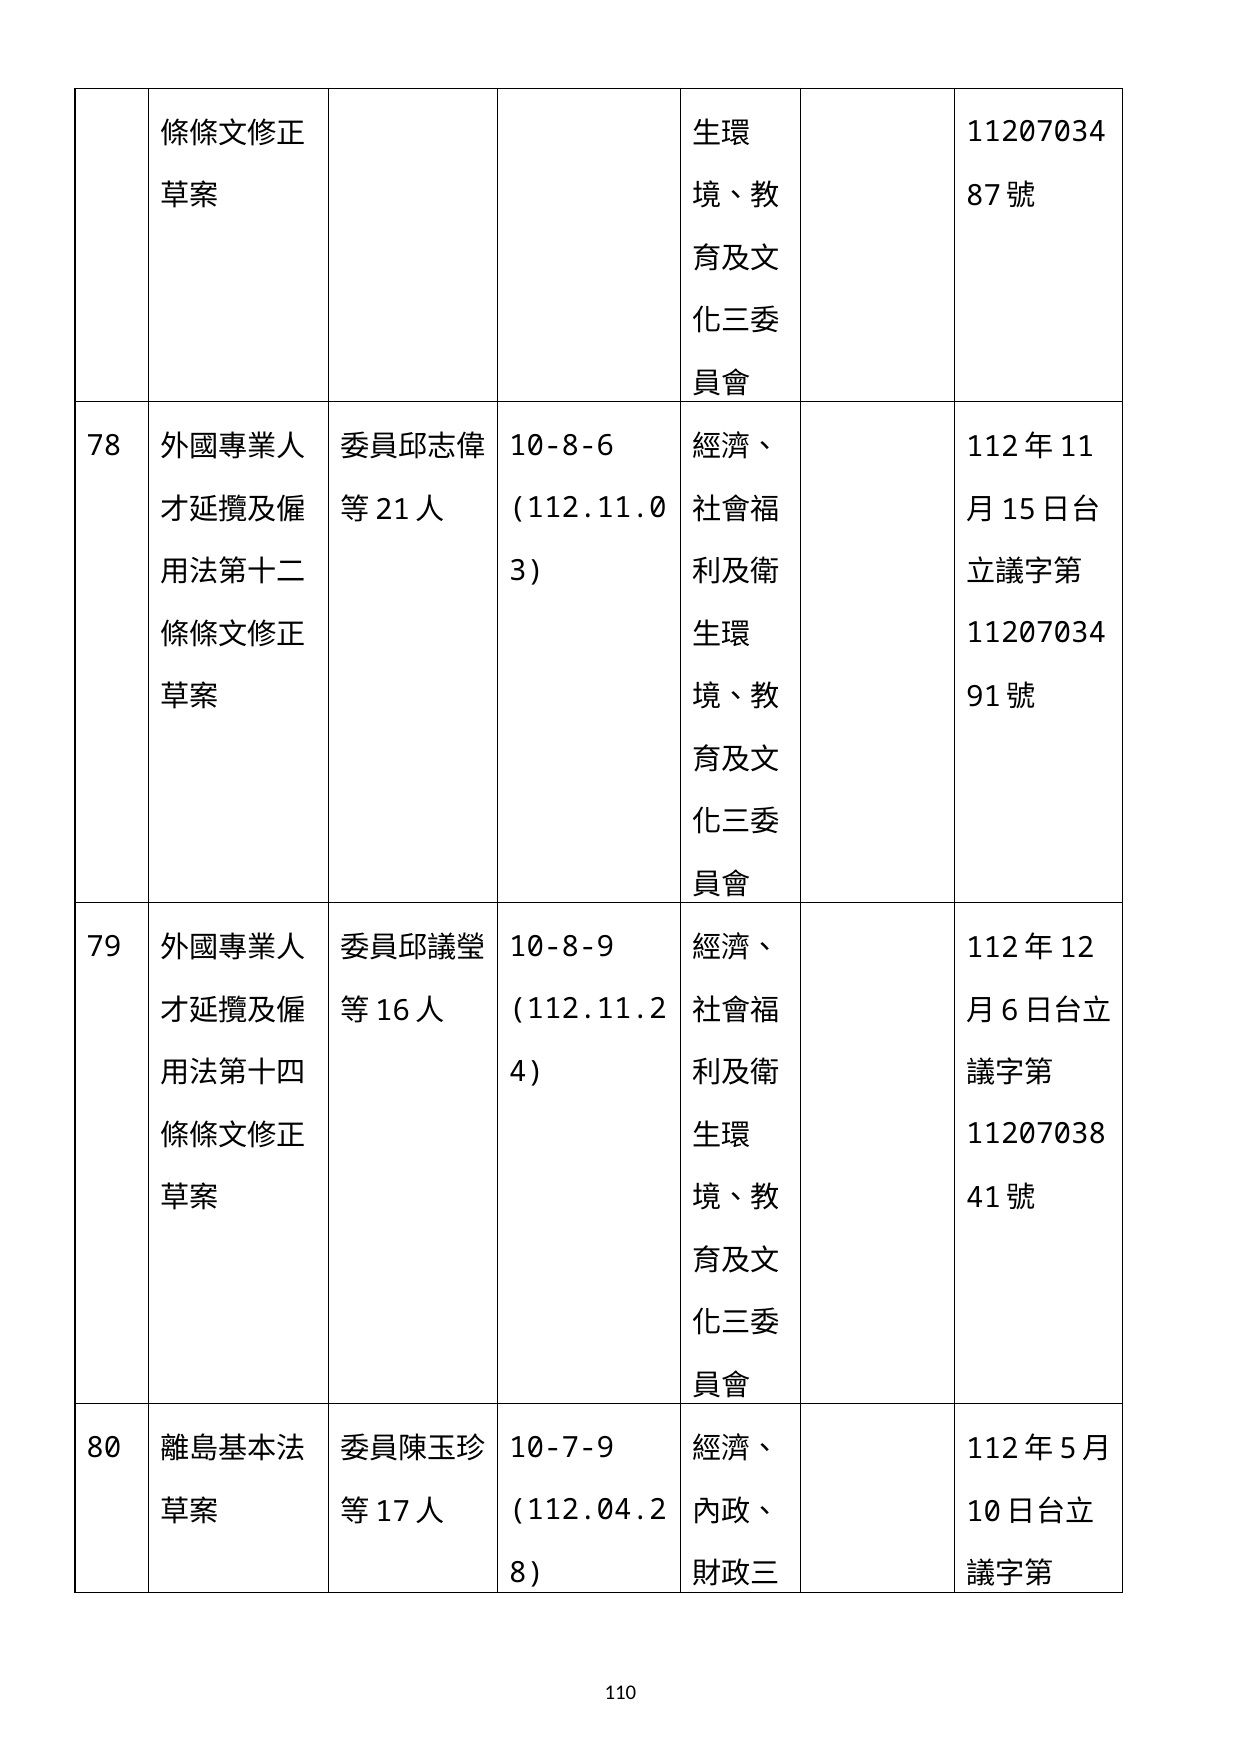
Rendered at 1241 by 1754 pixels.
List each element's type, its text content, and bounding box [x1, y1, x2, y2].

table_cell 10-7-9 (112.04.28) [498, 1404, 680, 1592]
table_cell [801, 402, 954, 902]
table_cell 生環境、教育及文化三委員會 [681, 89, 800, 401]
table_cell [329, 89, 497, 401]
table_cell 112年11月15日台立議字第1120703491號 [955, 402, 1122, 902]
table_cell 1120703487號 [955, 89, 1122, 401]
table_cell 112年5月10日台立議字第 [955, 1404, 1122, 1592]
table_cell [801, 89, 954, 401]
table_cell 10-8-9 (112.11.24) [498, 903, 680, 1403]
table_cell [498, 89, 680, 401]
table_cell 離島基本法草案 [149, 1404, 328, 1592]
table_cell [801, 903, 954, 1403]
table_cell 79 [76, 903, 148, 1403]
table_cell 112年12月6日台立議字第1120703841號 [955, 903, 1122, 1403]
table_cell 委員邱議瑩等16人 [329, 903, 497, 1403]
table_cell 經濟、社會福利及衛生環境、教育及文化三委員會 [681, 903, 800, 1403]
table_cell 外國專業人才延攬及僱用法第十二條條文修正草案 [149, 402, 328, 902]
table_cell 外國專業人才延攬及僱用法第十四條條文修正草案 [149, 903, 328, 1403]
table_cell [76, 89, 148, 401]
table_cell 條條文修正草案 [149, 89, 328, 401]
table_cell 10-8-6 (112.11.03) [498, 402, 680, 902]
table_cell 委員邱志偉等21人 [329, 402, 497, 902]
table_cell 80 [76, 1404, 148, 1592]
table_cell 經濟、內政、財政三 [681, 1404, 800, 1592]
table_cell 經濟、社會福利及衛生環境、教育及文化三委員會 [681, 402, 800, 902]
table_cell 委員陳玉珍等17人 [329, 1404, 497, 1592]
table_cell [801, 1404, 954, 1592]
table_cell 78 [76, 402, 148, 902]
